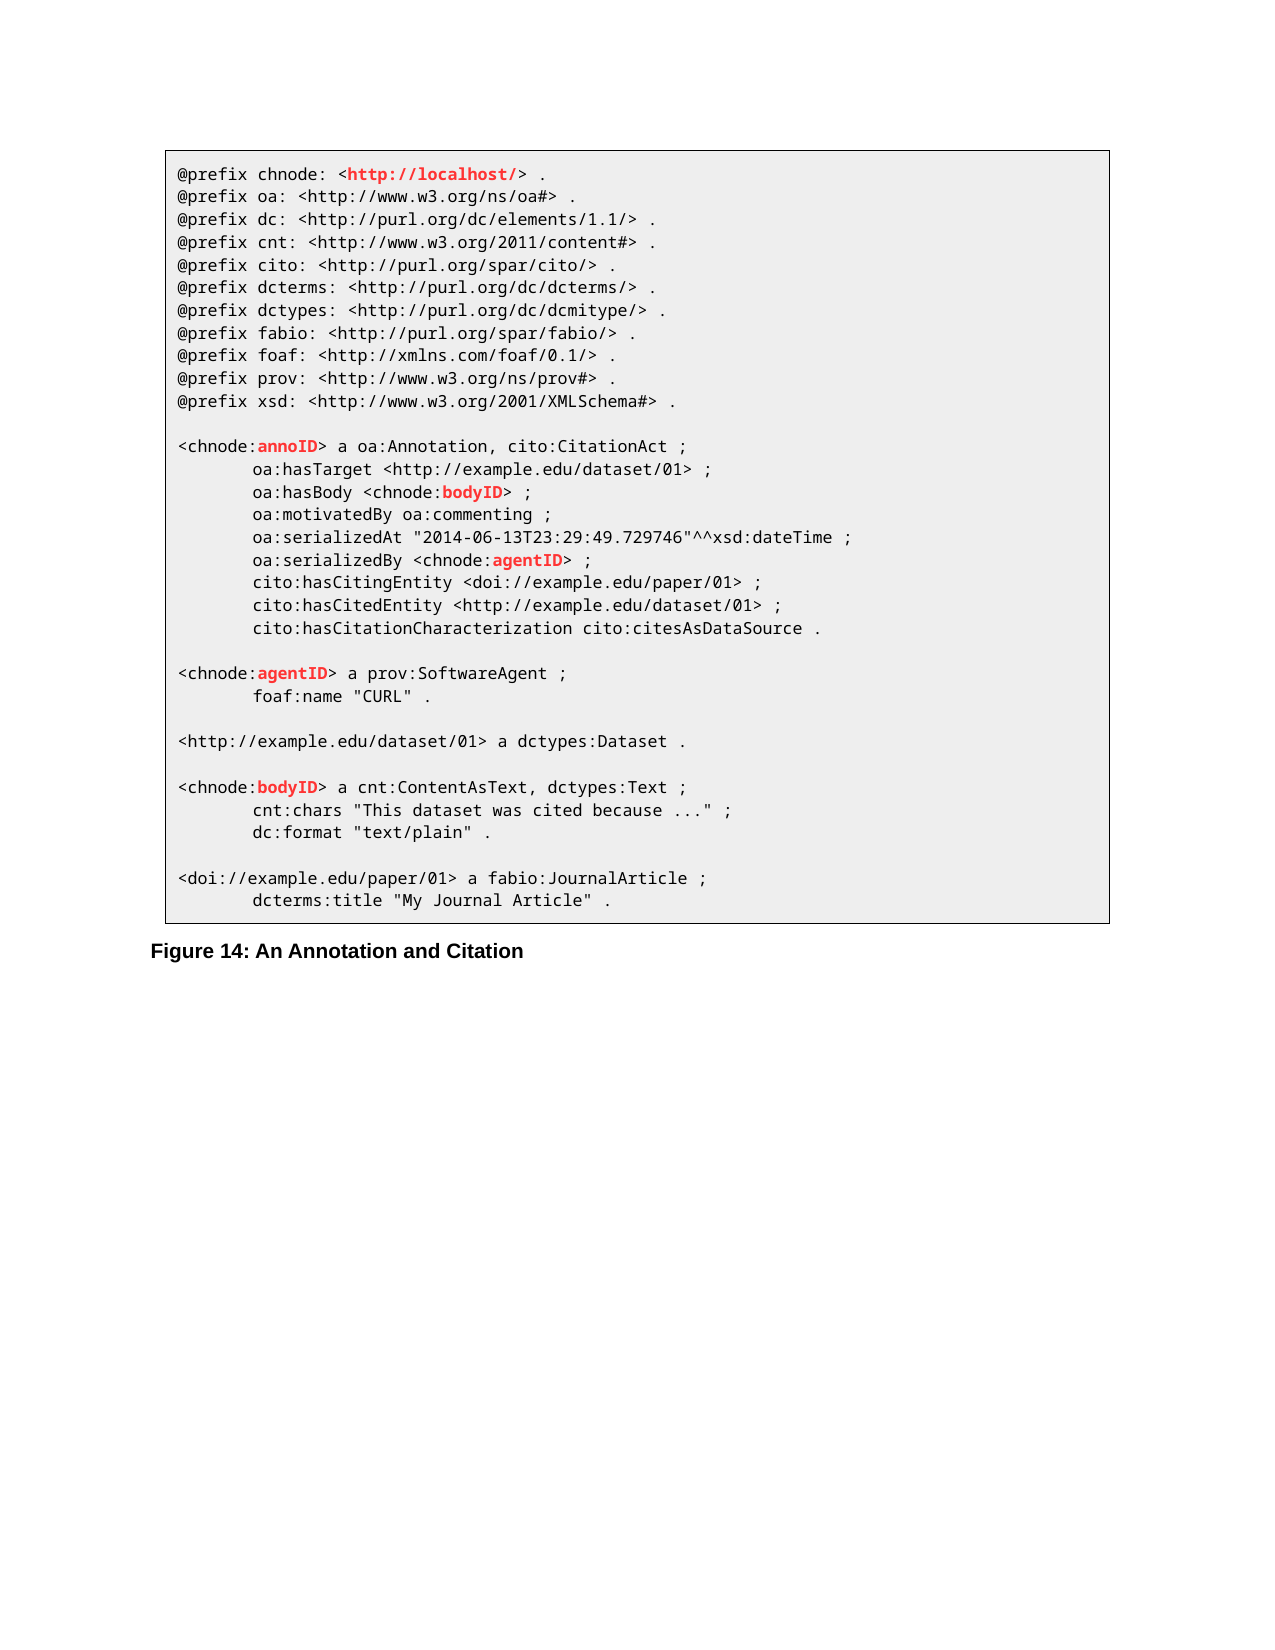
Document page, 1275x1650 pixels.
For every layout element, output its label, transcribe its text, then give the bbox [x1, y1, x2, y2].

text @prefix prov: <http://www.w3.org/ns/prov#> . [177, 367, 1098, 389]
text <chnode:bodyID> a cnt:ContentAsText, dctypes:Text ; [177, 775, 1098, 798]
text dcterms:title "My Journal Article" . [177, 889, 1098, 912]
text @prefix chnode: <http://localhost/> . [177, 162, 1098, 185]
text <chnode:annoID> a oa:Annotation, cito:CitationAct ; [177, 435, 1098, 457]
text Figure 14: An Annotation and Citation [150, 162, 1125, 963]
text cito:hasCitationCharacterization cito:citesAsDataSource . [177, 616, 1098, 639]
text oa:serializedBy <chnode:agentID> ; [177, 548, 1098, 571]
text cito:hasCitedEntity <http://example.edu/dataset/01> ; [177, 594, 1098, 616]
text @prefix cito: <http://purl.org/spar/cito/> . [177, 253, 1098, 276]
text @prefix oa: <http://www.w3.org/ns/oa#> . [177, 185, 1098, 208]
text @prefix dcterms: <http://purl.org/dc/dcterms/> . [177, 276, 1098, 298]
text @prefix dctypes: <http://purl.org/dc/dcmitype/> . [177, 298, 1098, 321]
text foaf:name "CURL" . [177, 684, 1098, 707]
text <chnode:agentID> a prov:SoftwareAgent ; [177, 662, 1098, 684]
text cito:hasCitingEntity <doi://example.edu/paper/01> ; [177, 571, 1098, 594]
text <doi://example.edu/paper/01> a fabio:JournalArticle ; [177, 866, 1098, 889]
text oa:hasTarget <http://example.edu/dataset/01> ; [177, 457, 1098, 480]
text @prefix foaf: <http://xmlns.com/foaf/0.1/> . [177, 344, 1098, 367]
text @prefix cnt: <http://www.w3.org/2011/content#> . [177, 230, 1098, 253]
text oa:serializedAt "2014-06-13T23:29:49.729746"^^xsd:dateTime ; [177, 526, 1098, 548]
text dc:format "text/plain" . [177, 821, 1098, 843]
text @prefix fabio: <http://purl.org/spar/fabio/> . [177, 321, 1098, 344]
text oa:hasBody <chnode:bodyID> ; [177, 480, 1098, 503]
text @prefix xsd: <http://www.w3.org/2001/XMLSchema#> . [177, 389, 1098, 412]
text oa:motivatedBy oa:commenting ; [177, 503, 1098, 526]
text <http://example.edu/dataset/01> a dctypes:Dataset . [177, 730, 1098, 753]
text cnt:chars "This dataset was cited because ..." ; [177, 798, 1098, 821]
text @prefix dc: <http://purl.org/dc/elements/1.1/> . [177, 208, 1098, 230]
